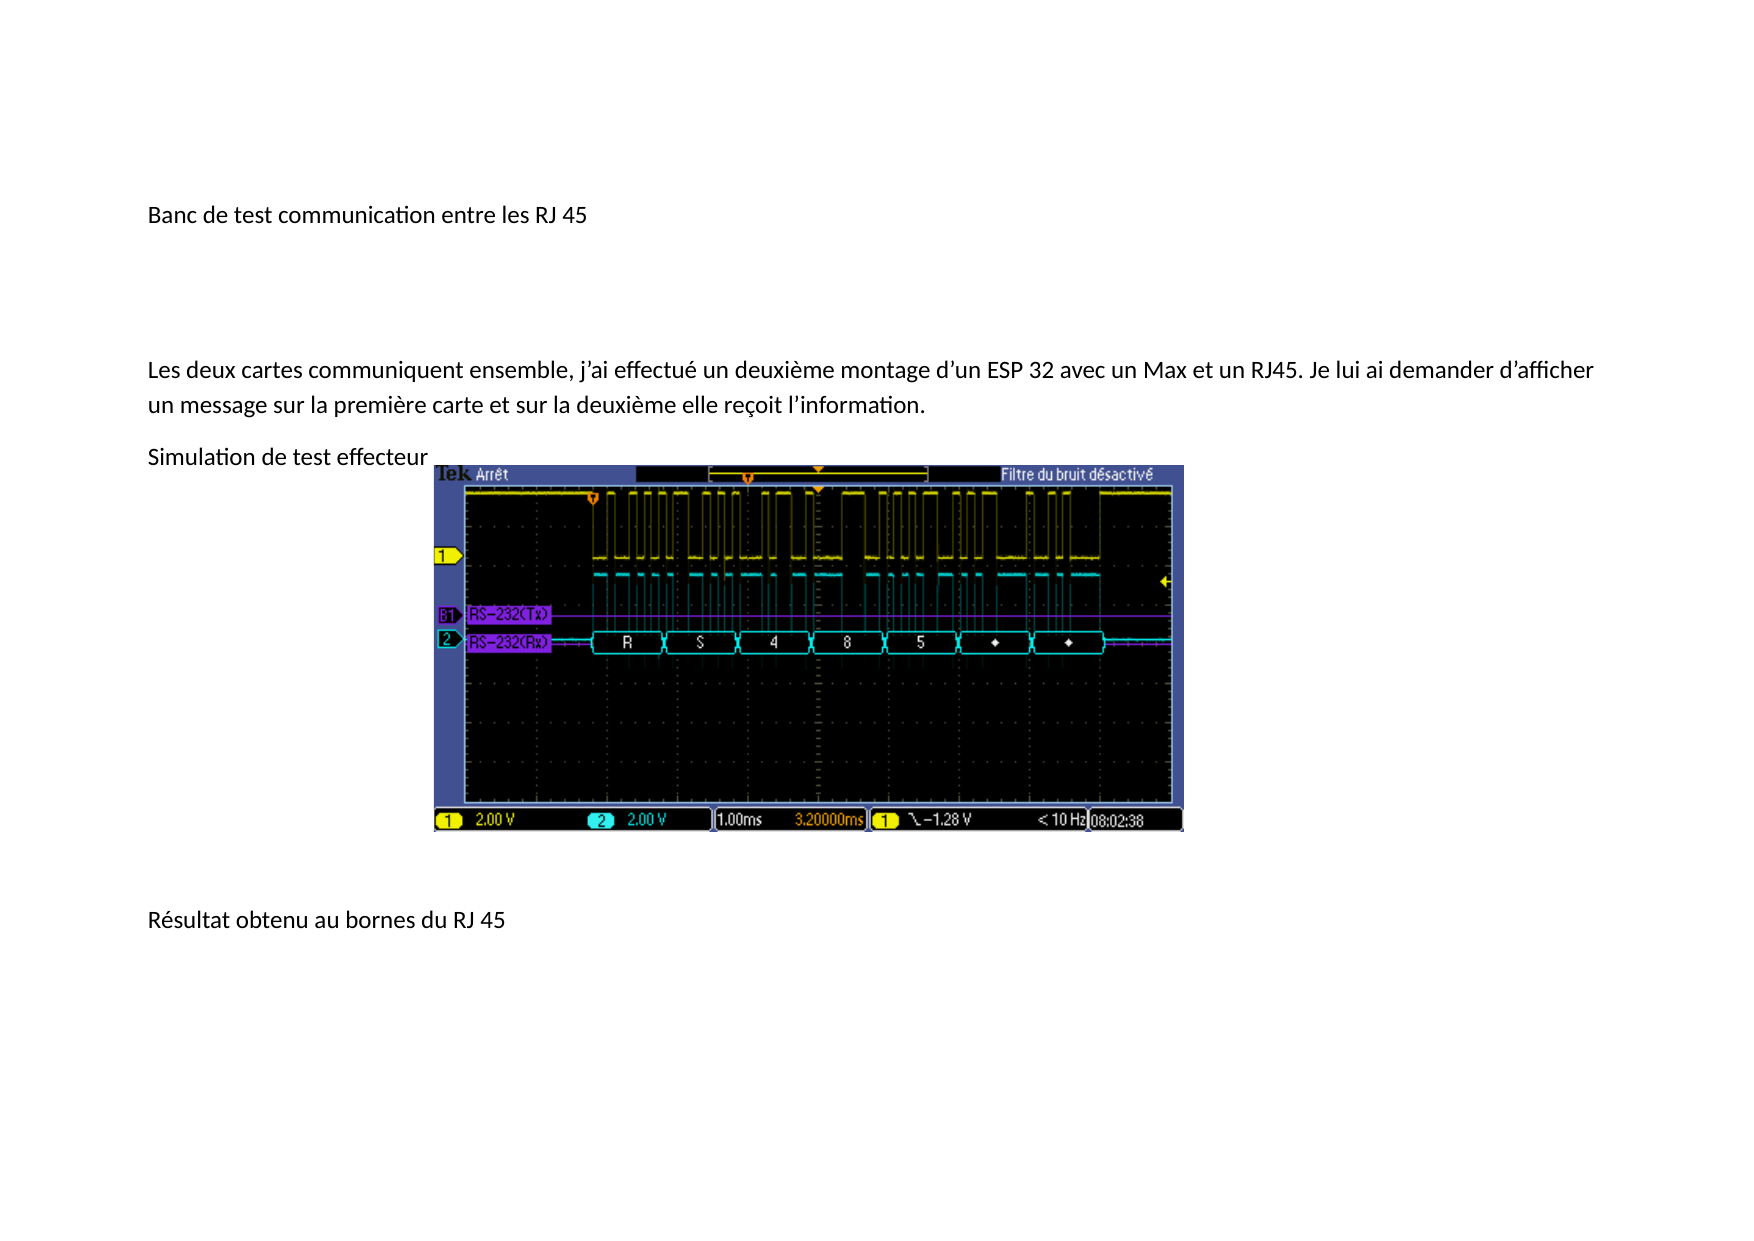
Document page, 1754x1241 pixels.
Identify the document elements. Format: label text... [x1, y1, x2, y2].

text Les deux cartes communiquent ensemble, j’ai effectué un deuxième montage d’un ESP 32 avec un Max et un RJ45. Je lui ai demander d’afficher un message sur la première carte et sur la deuxième elle reçoit l’information. [148, 354, 1606, 420]
text Simulation de test effecteur [148, 441, 1606, 831]
text Résultat obtenu au bornes du RJ 45 [148, 904, 1606, 934]
text Banc de test communication entre les RJ 45 [148, 199, 1606, 230]
